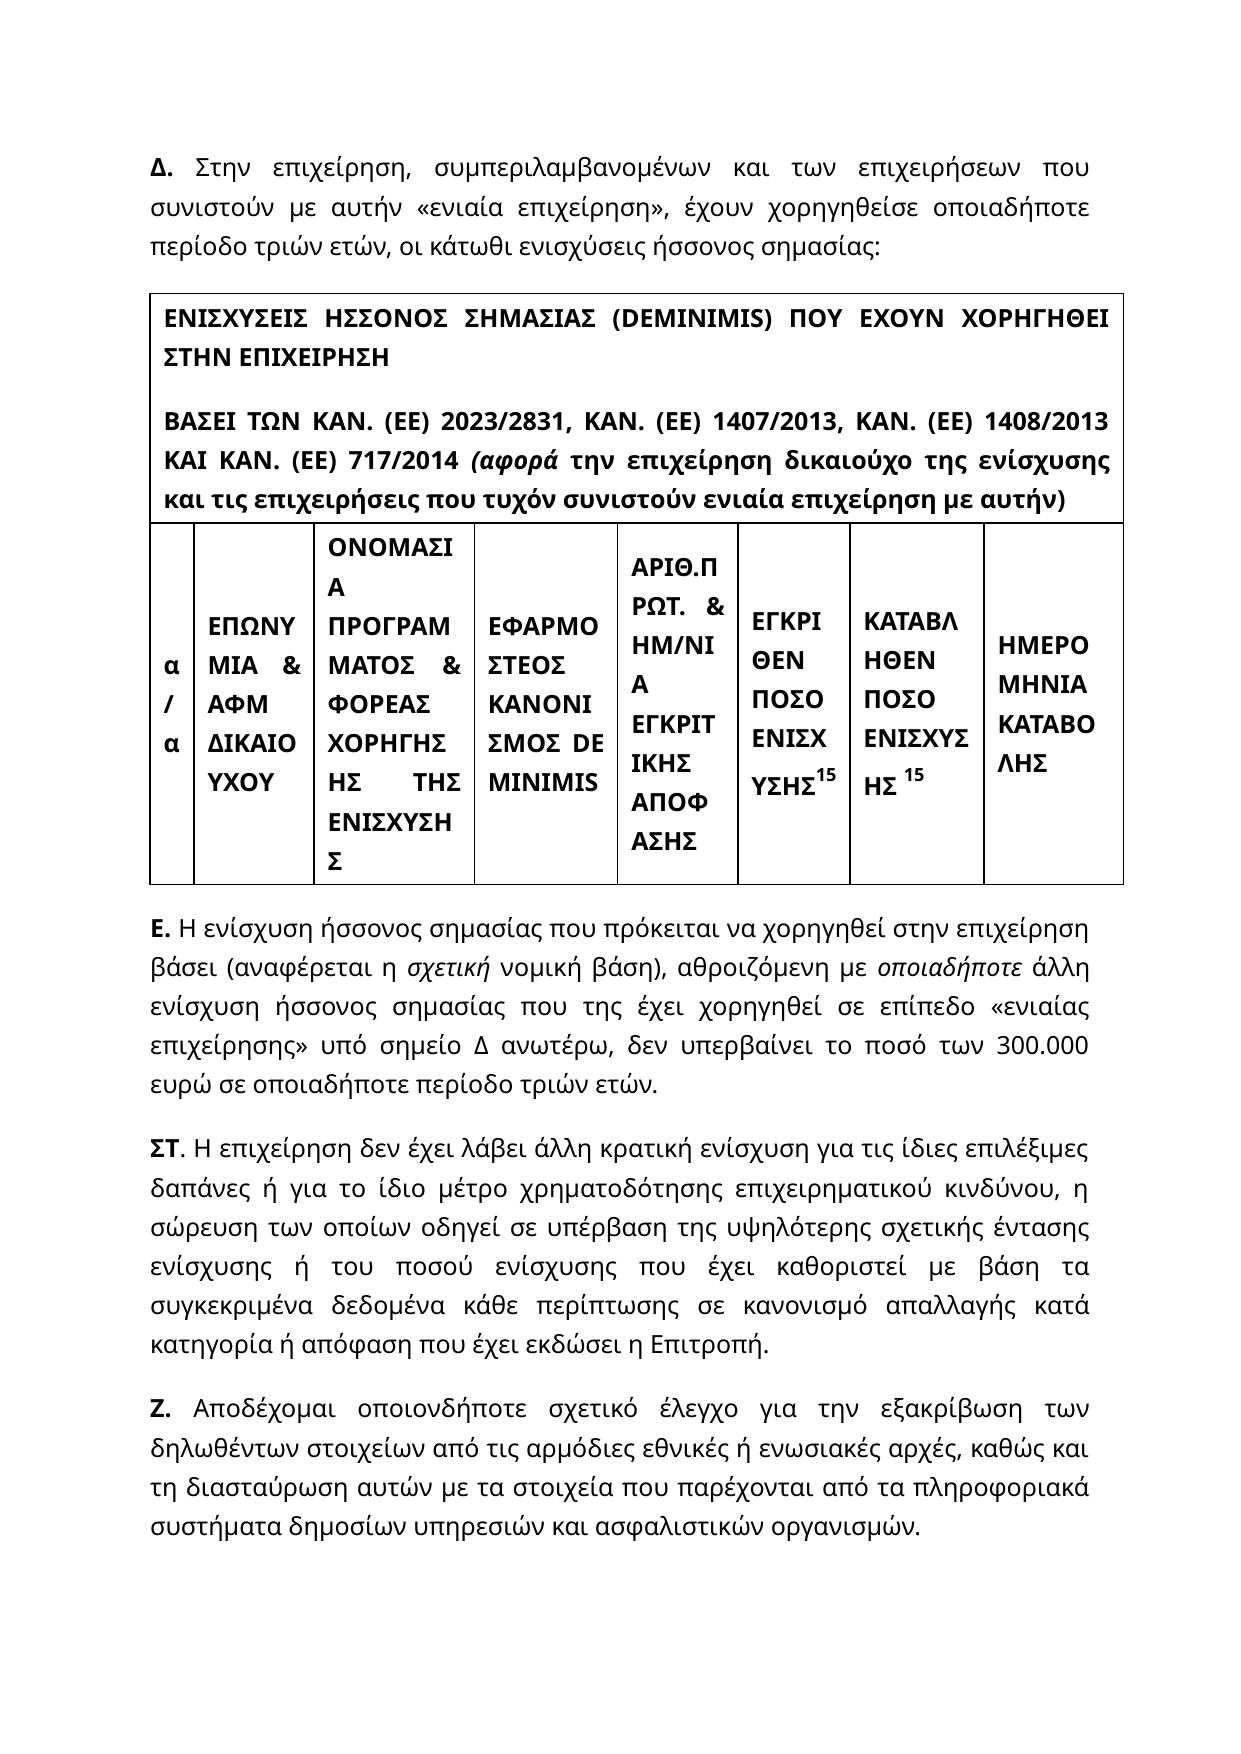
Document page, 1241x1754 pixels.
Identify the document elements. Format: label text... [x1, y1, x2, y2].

table_header ΕΝΙΣΧΥΣΕΙΣ ΗΣΣΟΝΟΣ ΣΗΜΑΣΙΑΣ (DEMINIMIS) ΠΟΥ ΕΧΟΥΝ ΧΟΡΗΓΗΘΕΙ ΣΤΗΝ ΕΠΙΧΕΙΡΗΣΗ ΒΑΣΕΙ ΤΩΝ ΚΑΝ. (ΕΕ) 2023/2831, ΚΑΝ. (ΕΕ) 1407/2013, ΚΑΝ. (ΕΕ) 1408/2013 ΚΑΙ ΚΑΝ. (ΕΕ) 717/2014 (αφορά την επιχείρηση δικαιούχο της ενίσχυσης και τις επιχειρήσεις που τυχόν συνιστούν ενιαία επιχείρηση με αυτήν) [151, 294, 1123, 522]
table_cell ΗΜΕΡΟΜΗΝΙΑ ΚΑΤΑΒΟΛΗΣ [985, 524, 1123, 884]
table_cell α/α [151, 524, 193, 884]
table_cell ΚΑΤΑΒΛΗΘΕΝ ΠΟΣΟ ΕΝΙΣΧΥΣΗΣ 15 [851, 524, 983, 884]
table_cell ΕΦΑΡΜΟΣΤΕΟΣ ΚΑΝΟΝΙΣΜΟΣ DE MINIMIS [475, 524, 617, 884]
text ΣΤ. Η επιχείρηση δεν έχει λάβει άλλη κρατική ενίσχυση για τις ίδιες επιλέξιμες δαπάνες ή για το ίδιο μέτρο χρηματοδότησης επιχειρηματικού κινδύνου, η σώρευση των οποίων οδηγεί σε υπέρβαση της υψηλότερης σχετικής έντασης ενίσχυσης ή του ποσού ενίσχυσης που έχει καθοριστεί με βάση τα συγκεκριμένα δεδομένα κάθε περίπτωσης σε κανονισμό απαλλαγής κατά κατηγορία ή απόφαση που έχει εκδώσει η Επιτροπή. [150, 1131, 1090, 1361]
table_cell ΕΠΩΝΥΜΙΑ & ΑΦΜ ΔΙΚΑΙΟΥΧΟΥ [195, 524, 313, 884]
text Ζ. Αποδέχομαι οποιονδήποτε σχετικό έλεγχο για την εξακρίβωση των δηλωθέντων στοιχείων από τις αρμόδιες εθνικές ή ενωσιακές αρχές, καθώς και τη διασταύρωση αυτών με τα στοιχεία που παρέχονται από τα πληροφοριακά συστήματα δημοσίων υπηρεσιών και ασφαλιστικών οργανισμών. [150, 1391, 1090, 1543]
table_cell ΑΡΙΘ.ΠΡΩΤ. & ΗΜ/ΝΙΑ ΕΓΚΡΙΤΙΚΗΣ ΑΠΟΦΑΣΗΣ [618, 524, 737, 884]
text Ε. Η ενίσχυση ήσσονος σημασίας που πρόκειται να χορηγηθεί στην επιχείρηση βάσει (αναφέρεται η σχετική νομική βάση), αθροιζόμενη με οποιαδήποτε άλλη ενίσχυση ήσσονος σημασίας που της έχει χορηγηθεί σε επίπεδο «ενιαίας επιχείρησης» υπό σημείο Δ ανωτέρω, δεν υπερβαίνει το ποσό των 300.000 ευρώ σε οποιαδήποτε περίοδο τριών ετών. [150, 910, 1090, 1101]
table_cell ΟΝΟΜΑΣΙΑ ΠΡΟΓΡΑΜΜΑΤΟΣ & ΦΟΡΕΑΣ ΧΟΡΗΓΗΣΗΣ ΤΗΣ ΕΝΙΣΧΥΣΗΣ [315, 524, 474, 884]
text Δ. Στην επιχείρηση, συμπεριλαμβανομένων και των επιχειρήσεων που συνιστούν με αυτήν «ενιαία επιχείρηση», έχουν χορηγηθείσε οποιαδήποτε περίοδο τριών ετών, οι κάτωθι ενισχύσεις ήσσονος σημασίας: [150, 150, 1090, 262]
table_cell ΕΓΚΡΙΘΕΝ ΠΟΣΟ ΕΝΙΣΧΥΣΗΣ15 [739, 524, 849, 884]
